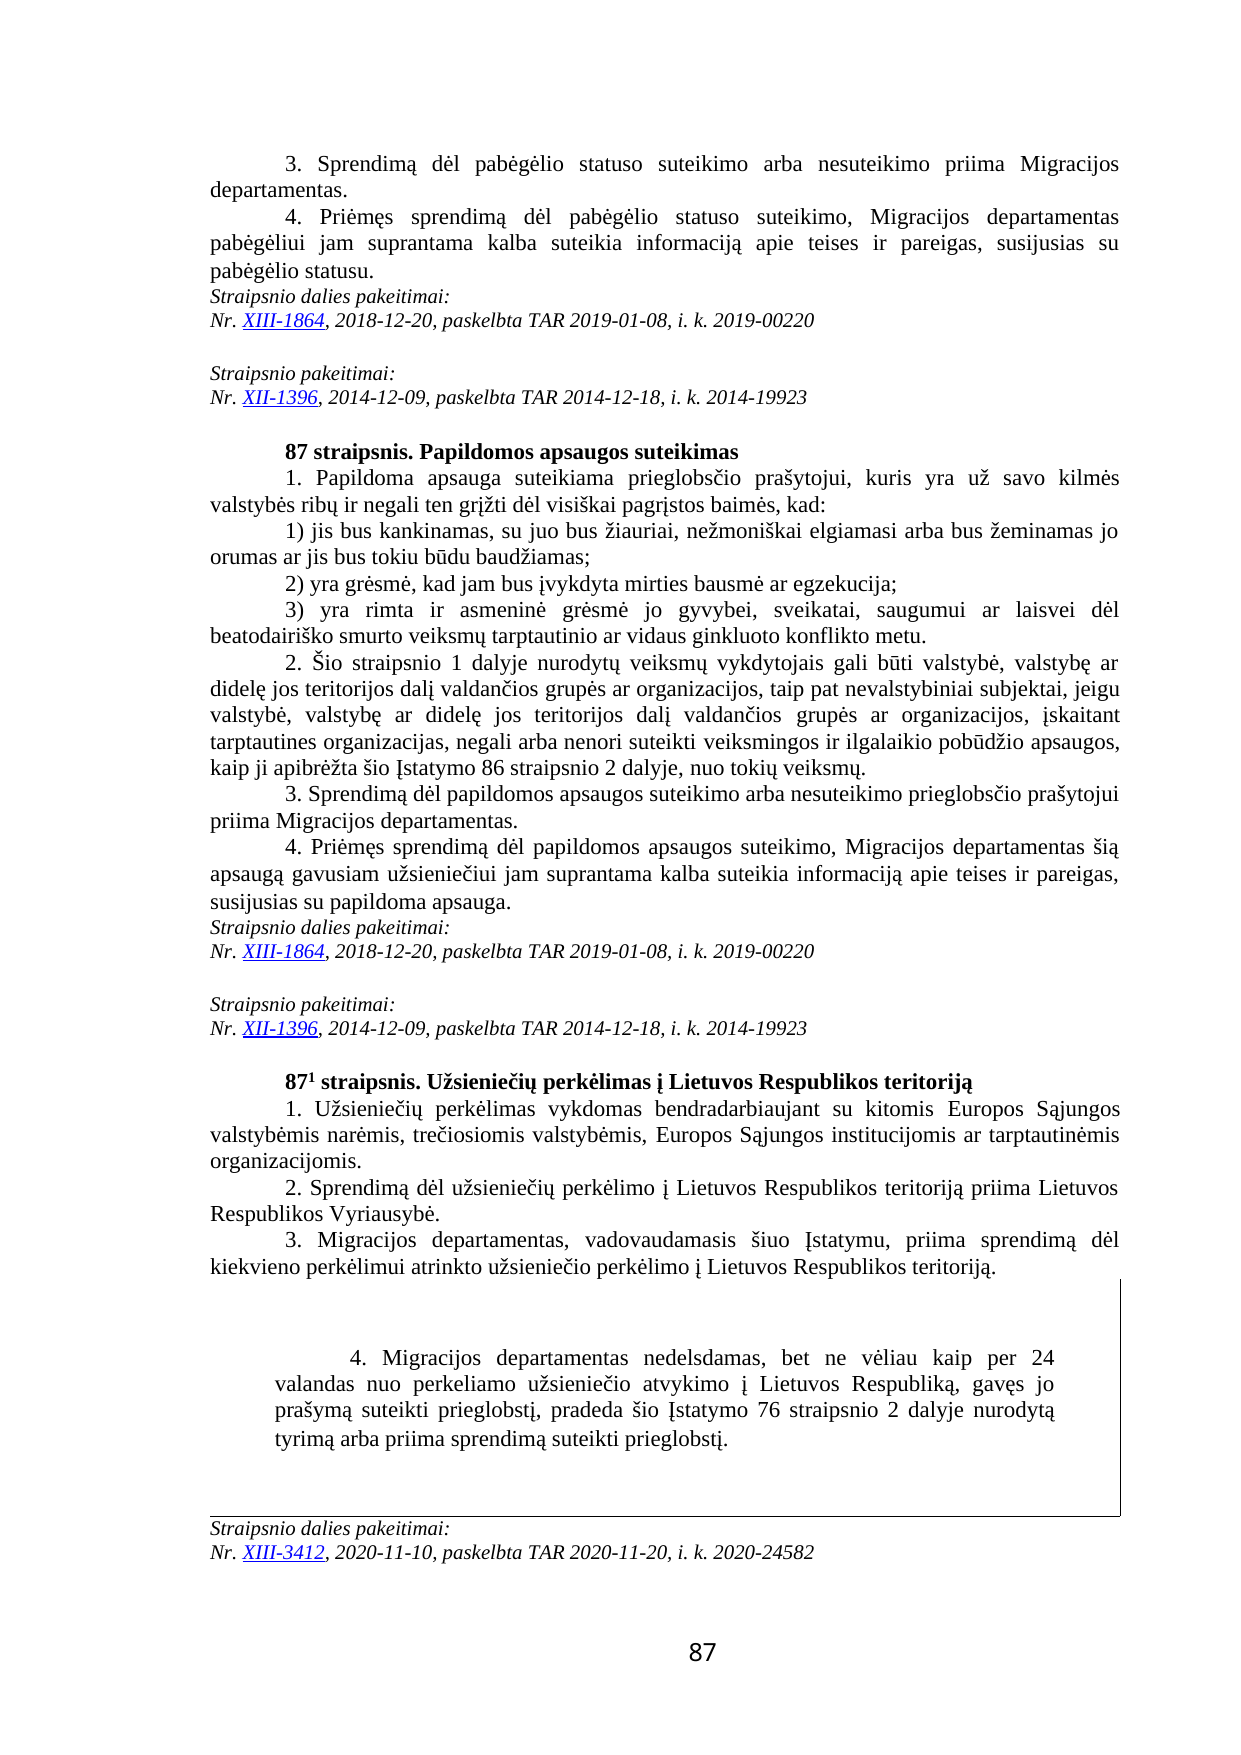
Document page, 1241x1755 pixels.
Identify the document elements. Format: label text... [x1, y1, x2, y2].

text Straipsnio dalies pakeitimai: [210, 284, 1120, 308]
text 3. Sprendimą dėl pabėgėlio statuso suteikimo arba nesuteikimo priima Migracijos departamentas. [210, 150, 1120, 203]
text 1. Užsieniečių perkėlimas vykdomas bendradarbiaujant su kitomis Europos Sąjungos valstybėmis narėmis, trečiosiomis valstybėmis, Europos Sąjungos institucijomis ar tarptautinėmis organizacijomis. [210, 1095, 1120, 1174]
text 4. Priėmęs sprendimą dėl papildomos apsaugos suteikimo, Migracijos departamentas šią apsaugą gavusiam užsieniečiui jam suprantama kalba suteikia informaciją apie teises ir pareigas, susijusias su papildoma apsauga. [210, 833, 1120, 915]
text 3) yra rimta ir asmeninė grėsmė jo gyvybei, sveikatai, saugumui ar laisvei dėl beatodairiško smurto veiksmų tarptautinio ar vidaus ginkluoto konflikto metu. [210, 596, 1120, 649]
text 2) yra grėsmė, kad jam bus įvykdyta mirties bausmė ar egzekucija; [210, 570, 1120, 596]
text 3. Migracijos departamentas, vadovaudamasis šiuo Įstatymu, priima sprendimą dėl kiekvieno perkėlimui atrinkto užsieniečio perkėlimo į Lietuvos Respublikos teritoriją. [210, 1227, 1120, 1279]
text 4. Migracijos departamentas nedelsdamas, bet ne vėliau kaip per 24 valandas nuo perkeliamo užsieniečio atvykimo į Lietuvos Respubliką, gavęs jo prašymą suteikti prieglobstį, pradeda šio Įstatymo 76 straipsnio 2 dalyje nurodytą tyrimą arba priima sprendimą suteikti prieglobstį. [210, 1279, 1120, 1516]
text Straipsnio dalies pakeitimai: [210, 915, 1120, 939]
text 87 straipsnis. Papildomos apsaugos suteikimas [210, 438, 1120, 464]
text Nr. XIII-3412, 2020-11-10, paskelbta TAR 2020-11-20, i. k. 2020-24582 [210, 1540, 1120, 1564]
text 2. Sprendimą dėl užsieniečių perkėlimo į Lietuvos Respublikos teritoriją priima Lietuvos Respublikos Vyriausybė. [210, 1174, 1120, 1227]
text 871 straipsnis. Užsieniečių perkėlimas į Lietuvos Respublikos teritoriją [210, 1068, 1120, 1095]
text 3. Sprendimą dėl papildomos apsaugos suteikimo arba nesuteikimo prieglobsčio prašytojui priima Migracijos departamentas. [210, 781, 1120, 833]
text 1. Papildoma apsauga suteikiama prieglobsčio prašytojui, kuris yra už savo kilmės valstybės ribų ir negali ten grįžti dėl visiškai pagrįstos baimės, kad: [210, 464, 1120, 517]
text Nr. XII-1396, 2014-12-09, paskelbta TAR 2014-12-18, i. k. 2014-19923 [210, 1016, 1120, 1040]
text Nr. XIII-1864, 2018-12-20, paskelbta TAR 2019-01-08, i. k. 2019-00220 [210, 308, 1120, 332]
text 2. Šio straipsnio 1 dalyje nurodytų veiksmų vykdytojais gali būti valstybė, valstybę ar didelę jos teritorijos dalį valdančios grupės ar organizacijos, taip pat nevalstybiniai subjektai, jeigu valstybė, valstybę ar didelę jos teritorijos dalį valdančios grupės ar organizacijos, įskaitant tarptautines organizacijas, negali arba nenori suteikti veiksmingos ir ilgalaikio pobūdžio apsaugos, kaip ji apibrėžta šio Įstatymo 86 straipsnio 2 dalyje, nuo tokių veiksmų. [210, 649, 1120, 781]
text Nr. XIII-1864, 2018-12-20, paskelbta TAR 2019-01-08, i. k. 2019-00220 [210, 939, 1120, 963]
text Straipsnio pakeitimai: [210, 361, 1120, 385]
text 1) jis bus kankinamas, su juo bus žiauriai, nežmoniškai elgiamasi arba bus žeminamas jo orumas ar jis bus tokiu būdu baudžiamas; [210, 517, 1120, 570]
text Nr. XII-1396, 2014-12-09, paskelbta TAR 2014-12-18, i. k. 2014-19923 [210, 385, 1120, 409]
text Straipsnio dalies pakeitimai: [210, 1516, 1120, 1540]
text 4. Priėmęs sprendimą dėl pabėgėlio statuso suteikimo, Migracijos departamentas pabėgėliui jam suprantama kalba suteikia informaciją apie teises ir pareigas, susijusias su pabėgėlio statusu. [210, 203, 1120, 284]
text Straipsnio pakeitimai: [210, 992, 1120, 1016]
